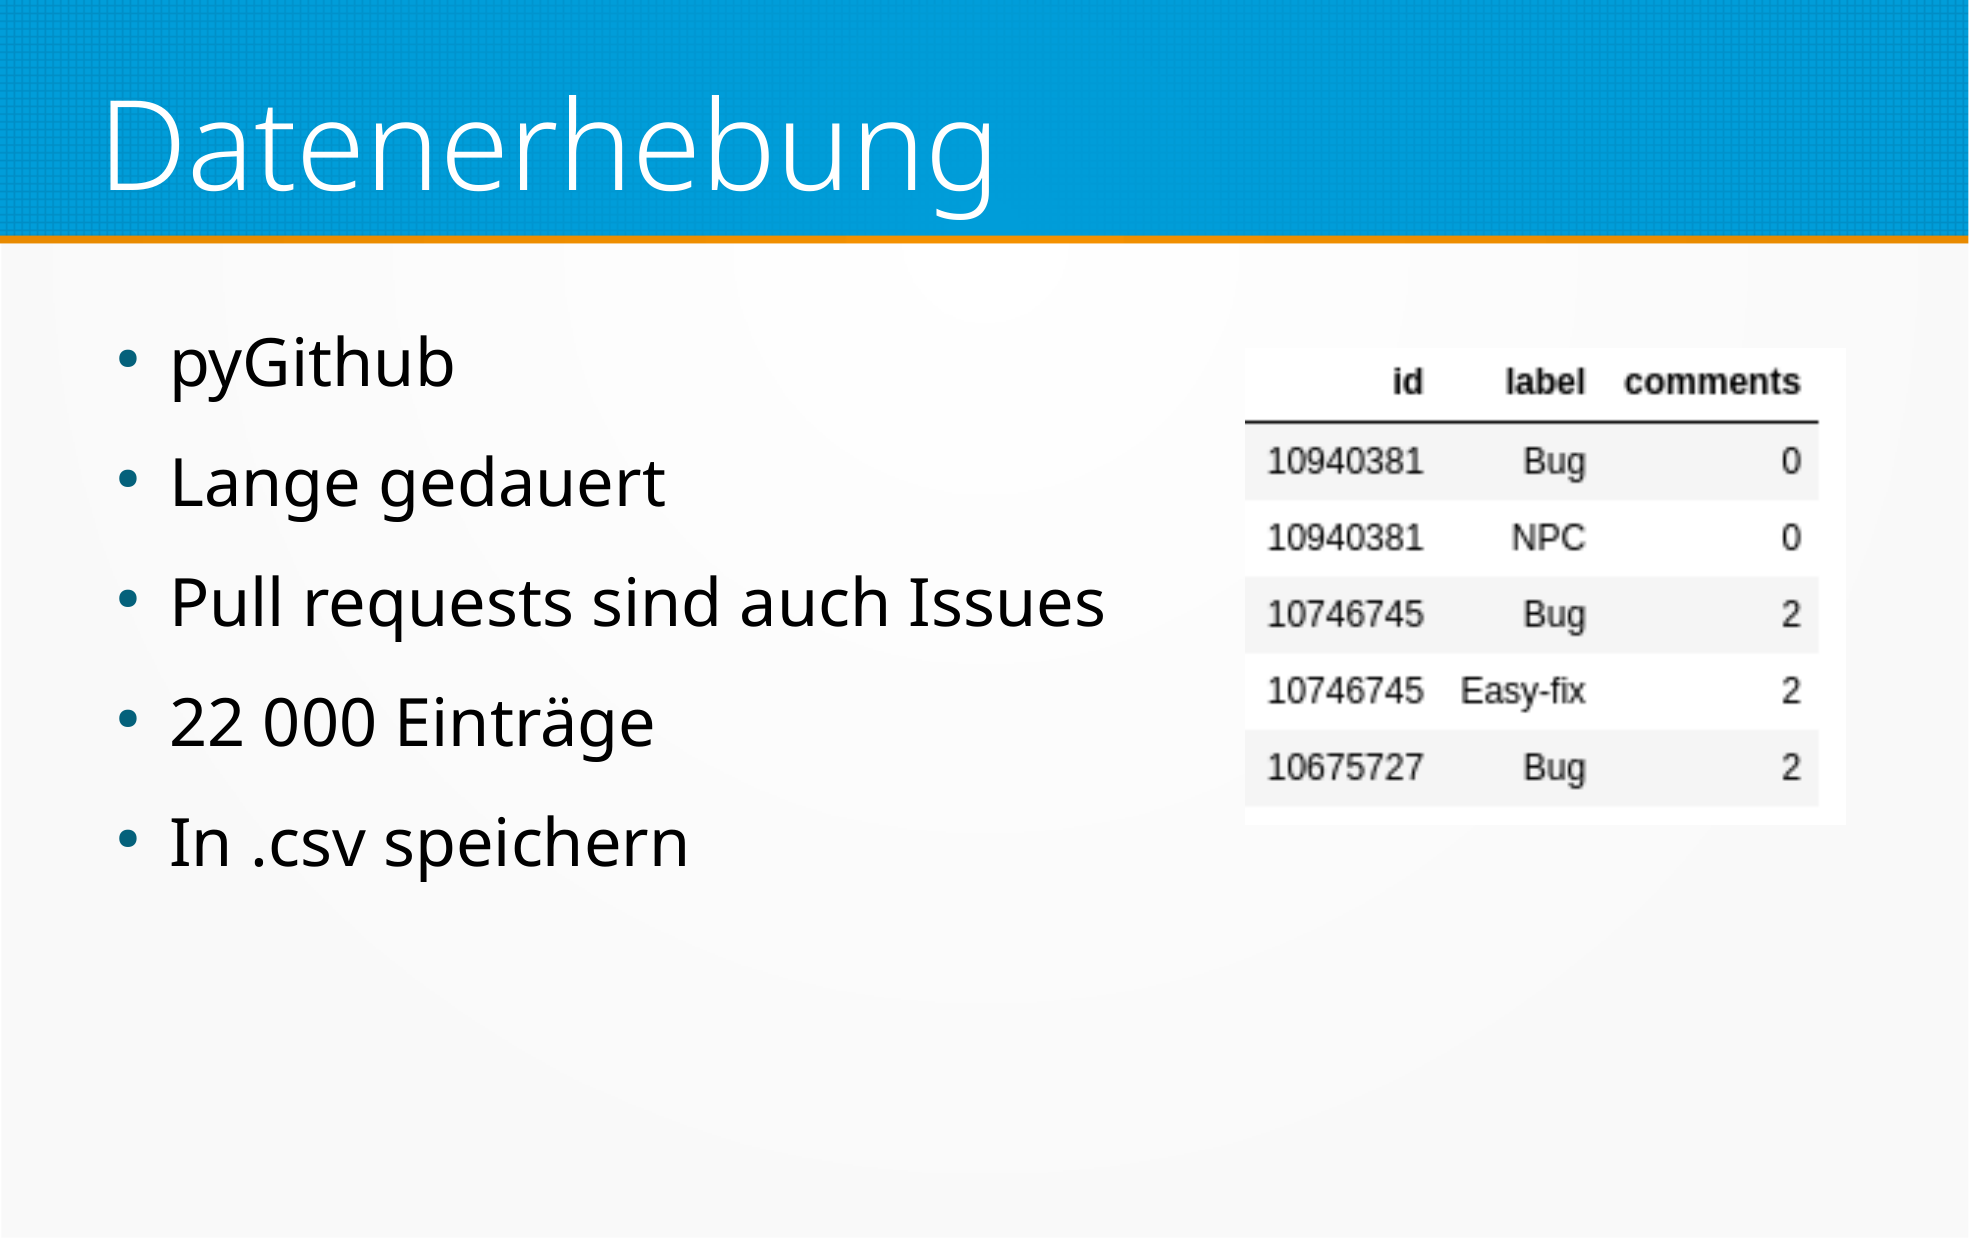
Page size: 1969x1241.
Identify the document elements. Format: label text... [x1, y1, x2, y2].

title Datenerhebung [98, 19, 1870, 227]
list pyGithub Lange gedauert Pull requests sind auch Issues 22 000 Einträge In .csv speichern [98, 315, 1861, 1081]
picture [0, 236, 1969, 1241]
